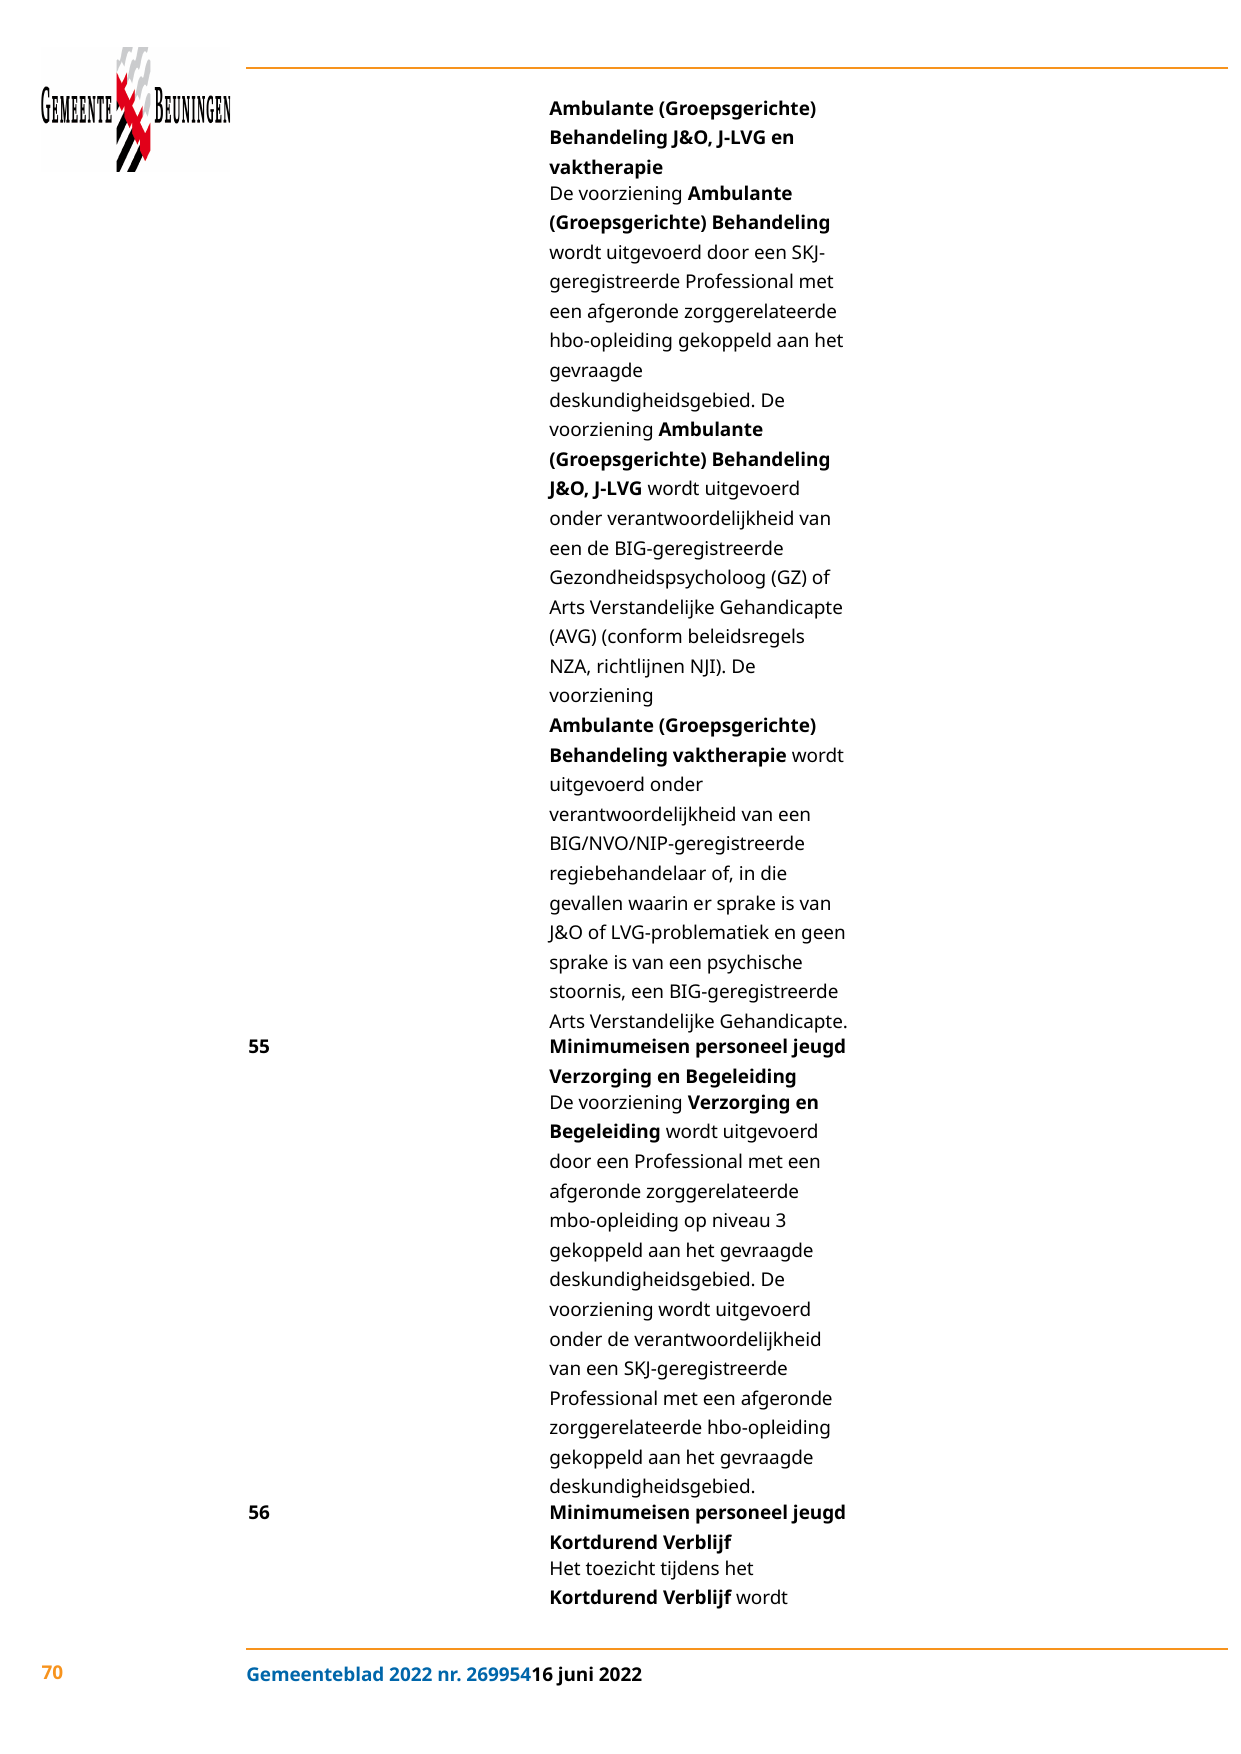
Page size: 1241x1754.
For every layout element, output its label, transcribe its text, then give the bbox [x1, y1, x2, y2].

table_cell [850, 180, 1152, 1034]
table_cell [850, 1555, 1152, 1610]
table_cell Minimumeisen personeel jeugd Kortdurend Verblijf [549, 1499, 850, 1555]
table_cell [248, 1555, 549, 1610]
table_cell Minimumeisen personeel jeugd Verzorging en Begeleiding [549, 1034, 850, 1089]
table_cell Ambulante (Groepsgerichte) Behandeling J&O, J-LVG en vaktherapie [549, 95, 850, 180]
table_cell [850, 95, 1152, 180]
table_cell 55 [248, 1034, 549, 1089]
picture [41, 47, 231, 172]
table_cell Het toezicht tijdens het Kortdurend Verblijf wordt [549, 1555, 850, 1610]
table_cell [248, 95, 549, 180]
table_cell De voorziening Verzorging en Begeleiding wordt uitgevoerd door een Professional met een afgeronde zorggerelateerde mbo-opleiding op niveau 3 gekoppeld aan het gevraagde deskundigheidsgebied. De voorziening wordt uitgevoerd onder de verantwoordelijkheid van een SKJ-geregistreerde Professional met een afgeronde zorggerelateerde hbo-opleiding gekoppeld aan het gevraagde deskundigheidsgebied. [549, 1089, 850, 1499]
table_cell 56 [248, 1499, 549, 1555]
table_cell [248, 180, 549, 1034]
table_cell [248, 1089, 549, 1499]
table_cell [850, 1034, 1152, 1089]
table_cell De voorziening Ambulante (Groepsgerichte) Behandeling wordt uitgevoerd door een SKJ-geregistreerde Professional met een afgeronde zorggerelateerde hbo-opleiding gekoppeld aan het gevraagde deskundigheidsgebied. De voorziening Ambulante (Groepsgerichte) Behandeling J&O, J-LVG wordt uitgevoerd onder verantwoordelijkheid van een de BIG-geregistreerde Gezondheidspsycholoog (GZ) of Arts Verstandelijke Gehandicapte (AVG) (conform beleidsregels NZA, richtlijnen NJI). De voorziening Ambulante (Groepsgerichte) Behandeling vaktherapie wordt uitgevoerd onder verantwoordelijkheid van een BIG/NVO/NIP-geregistreerde regiebehandelaar of, in die gevallen waarin er sprake is van J&O of LVG-problematiek en geen sprake is van een psychische stoornis, een BIG-geregistreerde Arts Verstandelijke Gehandicapte. [549, 180, 850, 1034]
table_cell [850, 1499, 1152, 1555]
table_cell [850, 1089, 1152, 1499]
